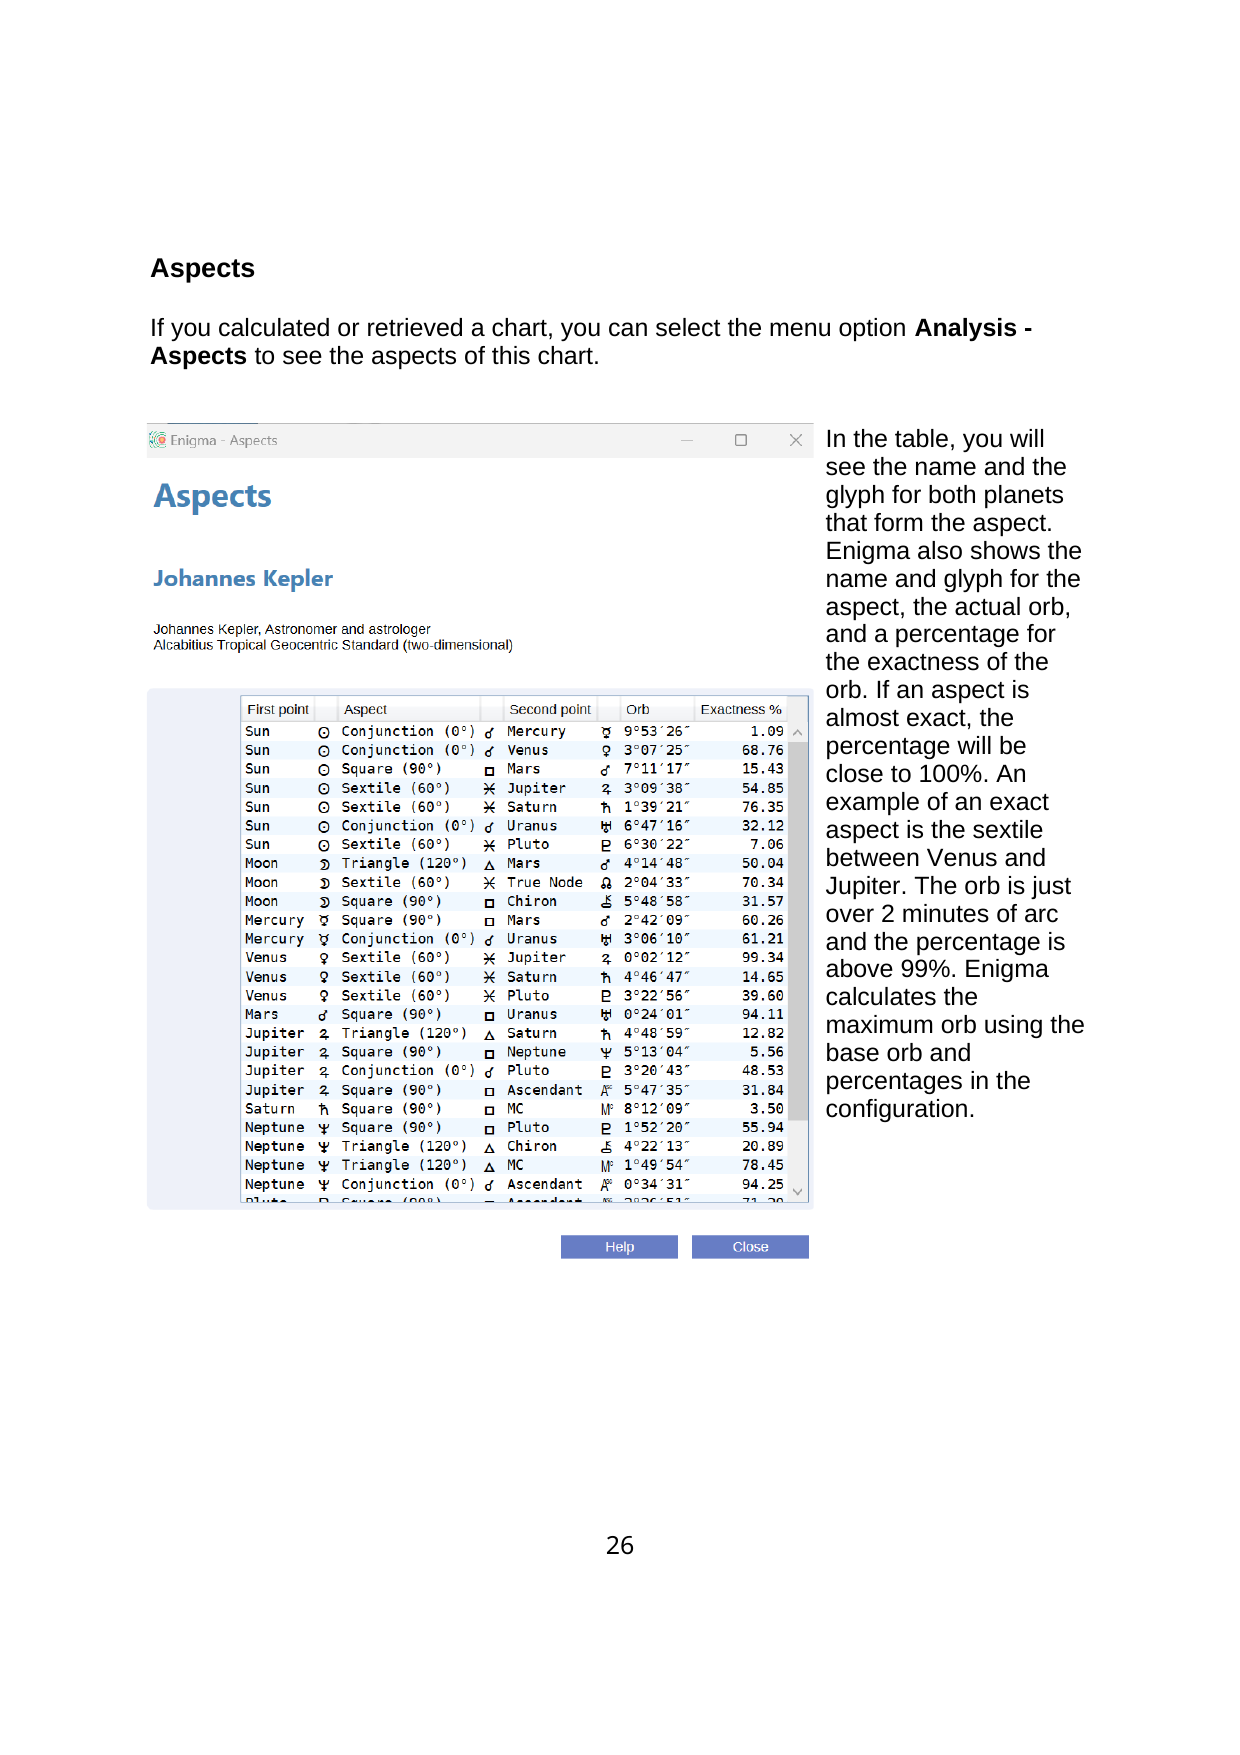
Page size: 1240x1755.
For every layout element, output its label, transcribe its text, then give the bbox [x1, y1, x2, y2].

subtitle Aspects [150, 253, 1089, 284]
picture [146, 423, 814, 1280]
text If you calculated or retrieved a chart, you can select the menu option Analysis - Aspects to see the aspects of this chart. [150, 314, 1089, 370]
text In the table, you will see the name and the glyph for both planets that form the aspect. Enigma also shows the name and glyph for the aspect, the actual orb, and a percentage for the exactness of the orb. If an aspect is almost exact, the percentage will be close to 100%. An example of an exact aspect is the sextile between Venus and Jupiter. The orb is just over 2 minutes of arc and the percentage is above 99%. Enigma calculates the maximum orb using the base orb and percentages in the configuration. [814, 425, 1089, 1123]
